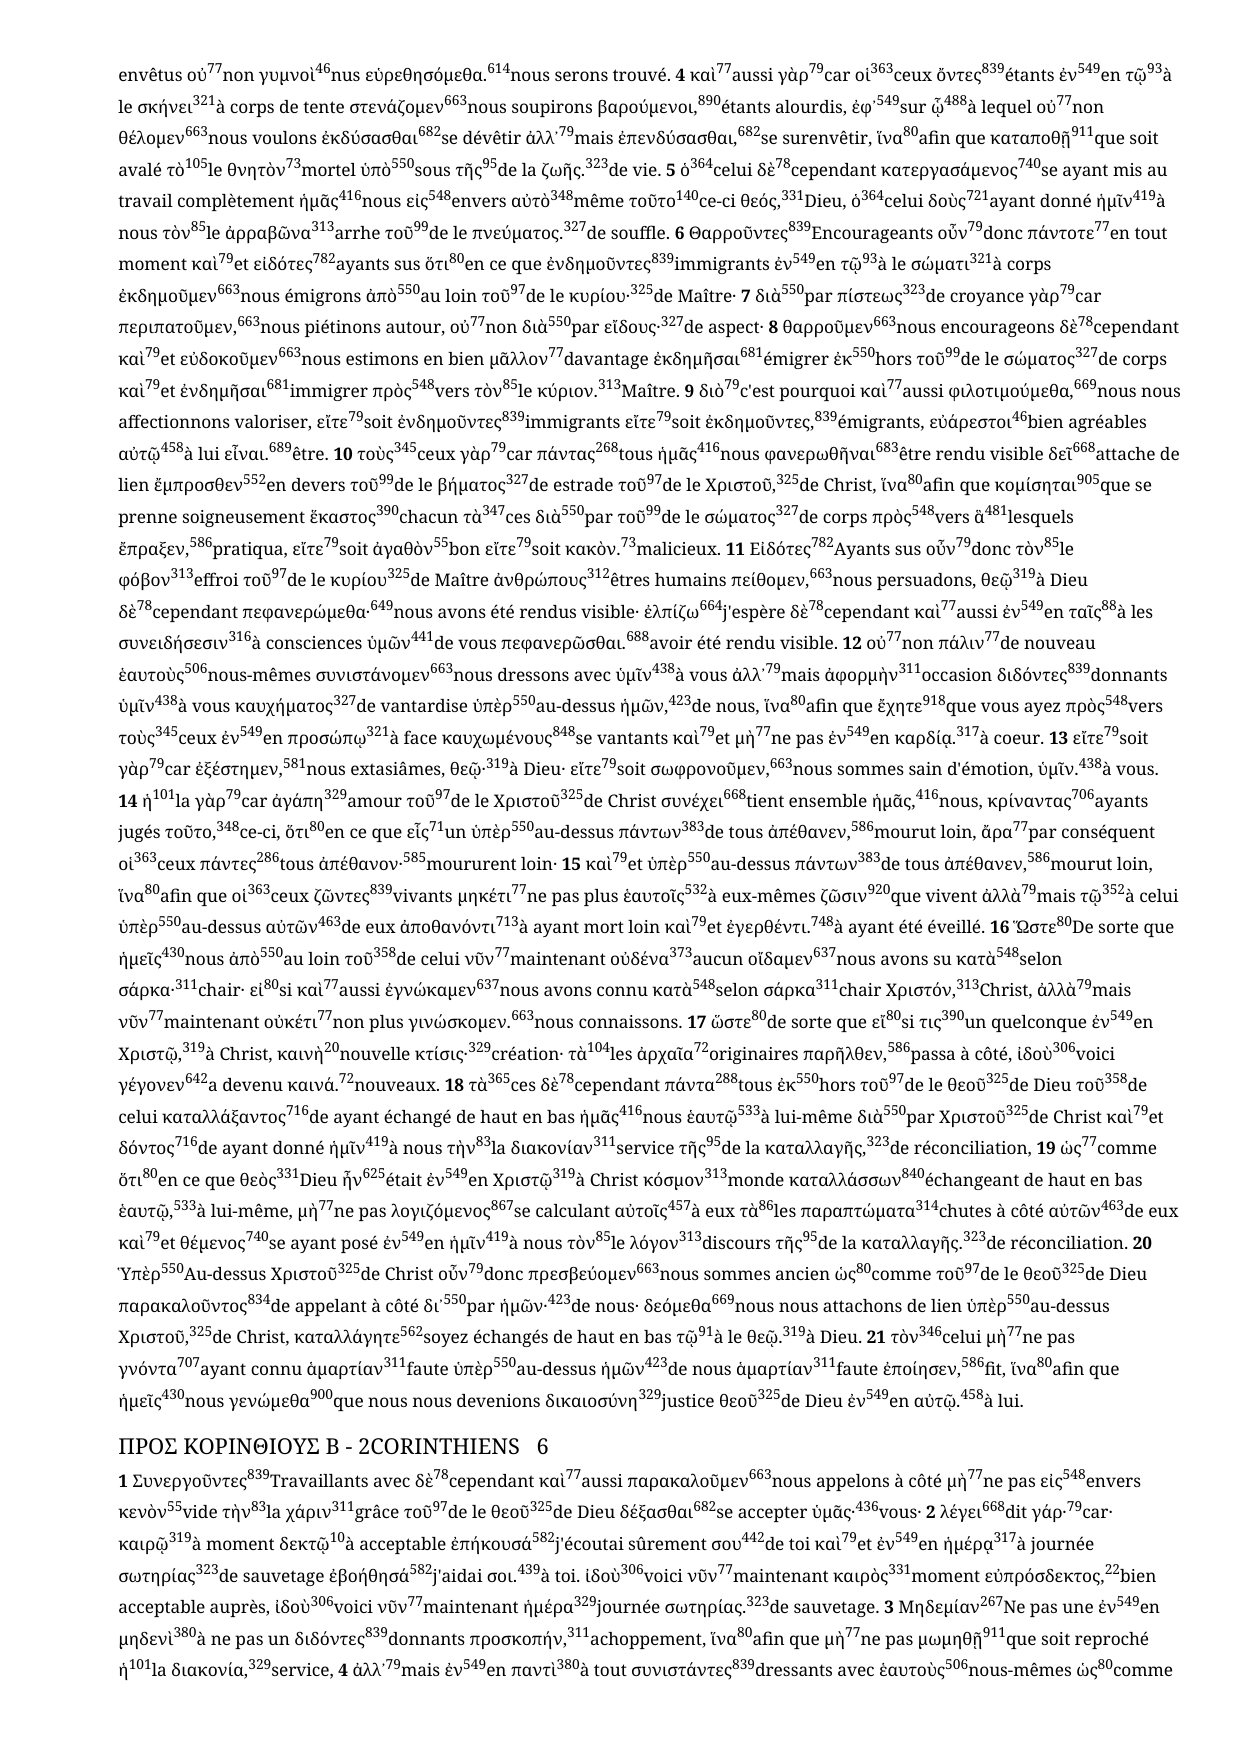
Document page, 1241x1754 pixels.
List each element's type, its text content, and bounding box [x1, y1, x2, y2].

text ΠΡΟΣ ΚΟΡΙΝΘΙΟΥΣ Β - 2CORINTHIENS 6 [118, 1431, 1181, 1461]
text 1 Συνεργοῦντες839Travaillants avec δὲ78cependant καὶ77aussi παρακαλοῦμεν663nous appelons à côté μὴ77ne pas εἰς548envers κενὸν55vide τὴν83la χάριν311grâce τοῦ97de le θεοῦ325de Dieu δέξασθαι682se accepter ὑμᾶς·436vous· 2 λέγει668dit γάρ·79car· καιρῷ319à moment δεκτῷ10à acceptable ἐπήκουσά582j'écoutai sûrement σου442de toi καὶ79et ἐν549en ἡμέρᾳ317à journée σωτηρίας323de sauvetage ἐβοήθησά582j'aidai σοι.439à toi. ἰδοὺ306voici νῦν77maintenant καιρὸς331moment εὐπρόσδεκτος,22bien acceptable auprès, ἰδοὺ306voici νῦν77maintenant ἡμέρα329journée σωτηρίας.323de sauvetage. 3 Μηδεμίαν267Ne pas une ἐν549en μηδενὶ380à ne pas un διδόντες839donnants προσκοπήν,311achoppement, ἵνα80afin que μὴ77ne pas μωμηθῇ911que soit reproché ἡ101la διακονία,329service, 4 ἀλλ᾽79mais ἐν549en παντὶ380à tout συνιστάντες839dressants avec ἑαυτοὺς506nous-mêmes ὡς80comme θεοῦ325de Dieu διάκονοι,330serviteurs, ἐν549en ὑπομονῇ317à résistance πολλῇ,273à nombreuse, ἐν549en θλίψεσιν,316à oppressions, ἐν549en ἀνάγκαις,316à nécessités, ἐν549en στενοχωρίαις,316à étroitesses d'espaces, 5 ἐν549en πληγαῖς,316à coups, ἐν549en φυλακαῖς,316à gardiennages, ἐν549en ἀκαταστασίαις,316à instabilités, ἐν549en κόποις,318à frappements, ἐν549en ἀγρυπνίαις,316à insomnies, ἐν549en νηστείαις,316à jeûnes, 6 ἐν549en ἁγνότητι,317à consécration, ἐν549en γνώσει,317à connaissance, ἐν549en μακροθυμίᾳ,317à distance de fureur, ἐν549en χρηστότητι,317à utilité bonté, ἐν549en πνεύματι321à souffle ἁγίῳ,12à saint, ἐν549en ἀγάπῃ317à amour ἀνυποκρίτῳ,8à sans hypocrisie, 7 ἐν549en λόγῳ319à discours ἀληθείας,323de vérité, ἐν549en δυνάμει317à puissance θεοῦ·325de Dieu· διὰ550par τῶν98de les ὅπλων326de armes τῆς95de la δικαιοσύνης323de justice τῶν98de les δεξιῶν66de droits καὶ79et ἀριστερῶν,66de gauches, 8 διὰ550par δόξης323de gloire καὶ79et ἀτιμίας,323de dévalorisation, διὰ550par δυσφημίας323de diffamation καὶ79et εὐφημίας·323de euphémie· ὡς80comme πλάνοι70égareurs καὶ79et ἀληθεῖς,70vrais, 9 ὡς80comme ἀγνοούμενοι890étants méconnus καὶ79et ἐπιγινωσκόμενοι,890étants reconnus, ὡς80comme ἀποθνῄσκοντες839mourants loin καὶ79et ἰδοὺ306voici ζῶμεν,663nous vivons, ὡς80comme παιδευόμενοι890étants éduqués καὶ79et μὴ77ne pas θανατούμενοι,890étants mis à trépas, 10 ὡς80comme λυπούμενοι890étants attristés ἀεὶ77toujours δὲ78cependant χαίροντες,839étants de joie, ὡς80comme πτωχοὶ70pauvres πολλοὺς372nombreux δὲ78cependant πλουτίζοντες,839enrichissants, ὡς80comme μηδὲν375ne pas un ἔχοντες839ayants καὶ79et πάντα374tous κατέχοντες.839tenants de haut en bas. 11 Τὸ105Le στόμα333bouche ἡμῶν423de nous ἀνέῳγεν642a ouvert πρὸς548vers ὑμᾶς,436vous, Κορίνθιοι,336Corinthiens, ἡ101la καρδία329coeur ἡμῶν423de nous πεπλάτυνται·654a été élargi· 12 οὐ77non στενοχωρεῖσθε677vous êtes resserrés d'espace ἐν549en ἡμῖν,419à nous, στενοχωρεῖσθε677vous êtes resserrés d'espace δὲ78cependant ἐν549en τοῖς92à les σπλάγχνοις320à entrailles ὑμῶν·441de vous· 13 τὴν83la δὲ78cependant αὐτὴν136même ἀντιμισθίαν,311contre rémunération, ὡς80comme τέκνοις320à enfants λέγω,664je dis, πλατύνθητε562soyez élargis καὶ77aussi ὑμεῖς.447vous. 14 Μὴ77Ne pas γίνεσθε573que vous vous devenez ἑτεροζυγοῦντες839ayants joug-balance différent ἀπίστοις·58à incroyants· τίς172quelle γὰρ79car μετοχὴ329participation δικαιοσύνῃ317à justice καὶ79et ἀνομίᾳ,317à illégalité, ἢ79ou τίς172quelle κοινωνία329communion φωτὶ321à lumière πρὸς548vers σκότος;315ténèbre; 15 τίς172quelle δὲ78cependant συμφώνησις329consonance Χριστοῦ325de Christ πρὸς548vers Βελιάρ,313Béliar, ἢ79ou τίς172quelle μερὶς329portion πιστῷ59à croyable μετὰ550avec ἀπίστου;65de incroyant; 16 τίς172quelle δὲ78cependant συγκατάθεσις329pose de haut en bas avec ναῷ319à temple θεοῦ325de Dieu μετὰ550avec εἰδώλων;326de idoles; ἡμεῖς430nous γὰρ79car ναὸς331temple θεοῦ325de Dieu ἐσμεν663nous sommes ζῶντος,834de vivant, καθὼς77de haut en bas comme εἶπεν586dit ὁ103le θεὸς331Dieu ὅτι80en ce que ἐνοικήσω602j'enhabiterai maison ἐν549en αὐτοῖς457à eux καὶ79et ἐμπεριπατήσω602j'empiéterai autour καὶ79et ἔσομαι608je me serai αὐτῶν463de eux θεὸς331Dieu καὶ79et αὐτοὶ468eux ἔσονταί611se seront μου424de moi λαός.331peuple. 17 διὸ79c'est pourquoi ἐξέλθατε553sortez ἐκ550hors μέσου67de au milieu αὐτῶν463de eux καὶ79et ἀφορίσθητε,562soyez délimités, λέγει668dit κύριος,331Maître, καὶ79et ἀκαθάρτου67de impur μὴ77ne pas ἅπτεσθε·573que vous vous touchez· κἀγὼ431et moi εἰσδέξομαι608je m'accepterai envers ὑμᾶς436vous 18 καὶ79et ἔσομαι608je me serai ὑμῖν438à vous εἰς548envers πατέρα313père καὶ79et ὑμεῖς447vous ἔσεσθέ609vous vous serez μοι420à moi εἰς548envers υἱοὺς312fils καὶ79et θυγατέρας,310filles, λέγει668dit κύριος331Maître παντοκράτωρ.331Pantocrator. [118, 1465, 1181, 1682]
text 1 Οἴδαμεν637Nous avons su γὰρ79car ὅτι80en ce que ἐὰν80si le cas échéant ἡ101la ἐπίγειος69sur terre ἡμῶν423de nous οἰκία329maison d'habitation τοῦ99de le σκήνους327de corps de tente καταλυθῇ,911que soit délié vers le bas, οἰκοδομὴν311édification en maison ἐκ550hors θεοῦ325de Dieu ἔχομεν,663nous avons, οἰκίαν311maison d'habitation ἀχειροποίητον2non faite de main αἰώνιον2éternelle ἐν549en τοῖς90à les οὐρανοῖς.318à cieux. 2 καὶ77aussi γὰρ79car ἐν549en τούτῳ354à ce-ci στενάζομεν663nous soupirons τὸ87le οἰκητήριον315lieu d'habitat ἡμῶν423de nous τὸ482ce ἐξ550hors οὐρανοῦ325de ciel ἐπενδύσασθαι682se surenvêtir ἐπιποθοῦντες,839désirants au-dessus, 3 εἴπερ80si certes καὶ77aussi ἐνδυσάμενοι739se ayants envêtus οὐ77non γυμνοὶ46nus εὑρεθησόμεθα.614nous serons trouvé. 4 καὶ77aussi γὰρ79car οἱ363ceux ὄντες839étants ἐν549en τῷ93à le σκήνει321à corps de tente στενάζομεν663nous soupirons βαρούμενοι,890étants alourdis, ἐφ᾽549sur ᾧ488à lequel οὐ77non θέλομεν663nous voulons ἐκδύσασθαι682se dévêtir ἀλλ᾽79mais ἐπενδύσασθαι,682se surenvêtir, ἵνα80afin que καταποθῇ911que soit avalé τὸ105le θνητὸν73mortel ὑπὸ550sous τῆς95de la ζωῆς.323de vie. 5 ὁ364celui δὲ78cependant κατεργασάμενος740se ayant mis au travail complètement ἡμᾶς416nous εἰς548envers αὐτὸ348même τοῦτο140ce-ci θεός,331Dieu, ὁ364celui δοὺς721ayant donné ἡμῖν419à nous τὸν85le ἀρραβῶνα313arrhe τοῦ99de le πνεύματος.327de souffle. 6 Θαρροῦντες839Encourageants οὖν79donc πάντοτε77en tout moment καὶ79et εἰδότες782ayants sus ὅτι80en ce que ἐνδημοῦντες839immigrants ἐν549en τῷ93à le σώματι321à corps ἐκδημοῦμεν663nous émigrons ἀπὸ550au loin τοῦ97de le κυρίου·325de Maître· 7 διὰ550par πίστεως323de croyance γὰρ79car περιπατοῦμεν,663nous piétinons autour, οὐ77non διὰ550par εἴδους·327de aspect· 8 θαρροῦμεν663nous encourageons δὲ78cependant καὶ79et εὐδοκοῦμεν663nous estimons en bien μᾶλλον77davantage ἐκδημῆσαι681émigrer ἐκ550hors τοῦ99de le σώματος327de corps καὶ79et ἐνδημῆσαι681immigrer πρὸς548vers τὸν85le κύριον.313Maître. 9 διὸ79c'est pourquoi καὶ77aussi φιλοτιμούμεθα,669nous nous affectionnons valoriser, εἴτε79soit ἐνδημοῦντες839immigrants εἴτε79soit ἐκδημοῦντες,839émigrants, εὐάρεστοι46bien agréables αὐτῷ458à lui εἶναι.689être. 10 τοὺς345ceux γὰρ79car πάντας268tous ἡμᾶς416nous φανερωθῆναι683être rendu visible δεῖ668attache de lien ἔμπροσθεν552en devers τοῦ99de le βήματος327de estrade τοῦ97de le Χριστοῦ,325de Christ, ἵνα80afin que κομίσηται905que se prenne soigneusement ἕκαστος390chacun τὰ347ces διὰ550par τοῦ99de le σώματος327de corps πρὸς548vers ἃ481lesquels ἔπραξεν,586pratiqua, εἴτε79soit ἀγαθὸν55bon εἴτε79soit κακὸν.73malicieux. 11 Εἰδότες782Ayants sus οὖν79donc τὸν85le φόβον313effroi τοῦ97de le κυρίου325de Maître ἀνθρώπους312êtres humains πείθομεν,663nous persuadons, θεῷ319à Dieu δὲ78cependant πεφανερώμεθα·649nous avons été rendus visible· ἐλπίζω664j'espère δὲ78cependant καὶ77aussi ἐν549en ταῖς88à les συνειδήσεσιν316à consciences ὑμῶν441de vous πεφανερῶσθαι.688avoir été rendu visible. 12 οὐ77non πάλιν77de nouveau ἑαυτοὺς506nous-mêmes συνιστάνομεν663nous dressons avec ὑμῖν438à vous ἀλλ᾽79mais ἀφορμὴν311occasion διδόντες839donnants ὑμῖν438à vous καυχήματος327de vantardise ὑπὲρ550au-dessus ἡμῶν,423de nous, ἵνα80afin que ἔχητε918que vous ayez πρὸς548vers τοὺς345ceux ἐν549en προσώπῳ321à face καυχωμένους848se vantants καὶ79et μὴ77ne pas ἐν549en καρδίᾳ.317à coeur. 13 εἴτε79soit γὰρ79car ἐξέστημεν,581nous extasiâmes, θεῷ·319à Dieu· εἴτε79soit σωφρονοῦμεν,663nous sommes sain d'émotion, ὑμῖν.438à vous. 14 ἡ101la γὰρ79car ἀγάπη329amour τοῦ97de le Χριστοῦ325de Christ συνέχει668tient ensemble ἡμᾶς,416nous, κρίναντας706ayants jugés τοῦτο,348ce-ci, ὅτι80en ce que εἷς71un ὑπὲρ550au-dessus πάντων383de tous ἀπέθανεν,586mourut loin, ἄρα77par conséquent οἱ363ceux πάντες286tous ἀπέθανον·585moururent loin· 15 καὶ79et ὑπὲρ550au-dessus πάντων383de tous ἀπέθανεν,586mourut loin, ἵνα80afin que οἱ363ceux ζῶντες839vivants μηκέτι77ne pas plus ἑαυτοῖς532à eux-mêmes ζῶσιν920que vivent ἀλλὰ79mais τῷ352à celui ὑπὲρ550au-dessus αὐτῶν463de eux ἀποθανόντι713à ayant mort loin καὶ79et ἐγερθέντι.748à ayant été éveillé. 16 Ὥστε80De sorte que ἡμεῖς430nous ἀπὸ550au loin τοῦ358de celui νῦν77maintenant οὐδένα373aucun οἴδαμεν637nous avons su κατὰ548selon σάρκα·311chair· εἰ80si καὶ77aussi ἐγνώκαμεν637nous avons connu κατὰ548selon σάρκα311chair Χριστόν,313Christ, ἀλλὰ79mais νῦν77maintenant οὐκέτι77non plus γινώσκομεν.663nous connaissons. 17 ὥστε80de sorte que εἴ80si τις390un quelconque ἐν549en Χριστῷ,319à Christ, καινὴ20nouvelle κτίσις·329création· τὰ104les ἀρχαῖα72originaires παρῆλθεν,586passa à côté, ἰδοὺ306voici γέγονεν642a devenu καινά.72nouveaux. 18 τὰ365ces δὲ78cependant πάντα288tous ἐκ550hors τοῦ97de le θεοῦ325de Dieu τοῦ358de celui καταλλάξαντος716de ayant échangé de haut en bas ἡμᾶς416nous ἑαυτῷ533à lui-même διὰ550par Χριστοῦ325de Christ καὶ79et δόντος716de ayant donné ἡμῖν419à nous τὴν83la διακονίαν311service τῆς95de la καταλλαγῆς,323de réconciliation, 19 ὡς77comme ὅτι80en ce que θεὸς331Dieu ἦν625était ἐν549en Χριστῷ319à Christ κόσμον313monde καταλλάσσων840échangeant de haut en bas ἑαυτῷ,533à lui-même, μὴ77ne pas λογιζόμενος867se calculant αὐτοῖς457à eux τὰ86les παραπτώματα314chutes à côté αὐτῶν463de eux καὶ79et θέμενος740se ayant posé ἐν549en ἡμῖν419à nous τὸν85le λόγον313discours τῆς95de la καταλλαγῆς.323de réconciliation. 20 Ὑπὲρ550Au-dessus Χριστοῦ325de Christ οὖν79donc πρεσβεύομεν663nous sommes ancien ὡς80comme τοῦ97de le θεοῦ325de Dieu παρακαλοῦντος834de appelant à côté δι᾽550par ἡμῶν·423de nous· δεόμεθα669nous nous attachons de lien ὑπὲρ550au-dessus Χριστοῦ,325de Christ, καταλλάγητε562soyez échangés de haut en bas τῷ91à le θεῷ.319à Dieu. 21 τὸν346celui μὴ77ne pas γνόντα707ayant connu ἁμαρτίαν311faute ὑπὲρ550au-dessus ἡμῶν423de nous ἁμαρτίαν311faute ἐποίησεν,586fit, ἵνα80afin que ἡμεῖς430nous γενώμεθα900que nous nous devenions δικαιοσύνη329justice θεοῦ325de Dieu ἐν549en αὐτῷ.458à lui. [118, 59, 1181, 1412]
